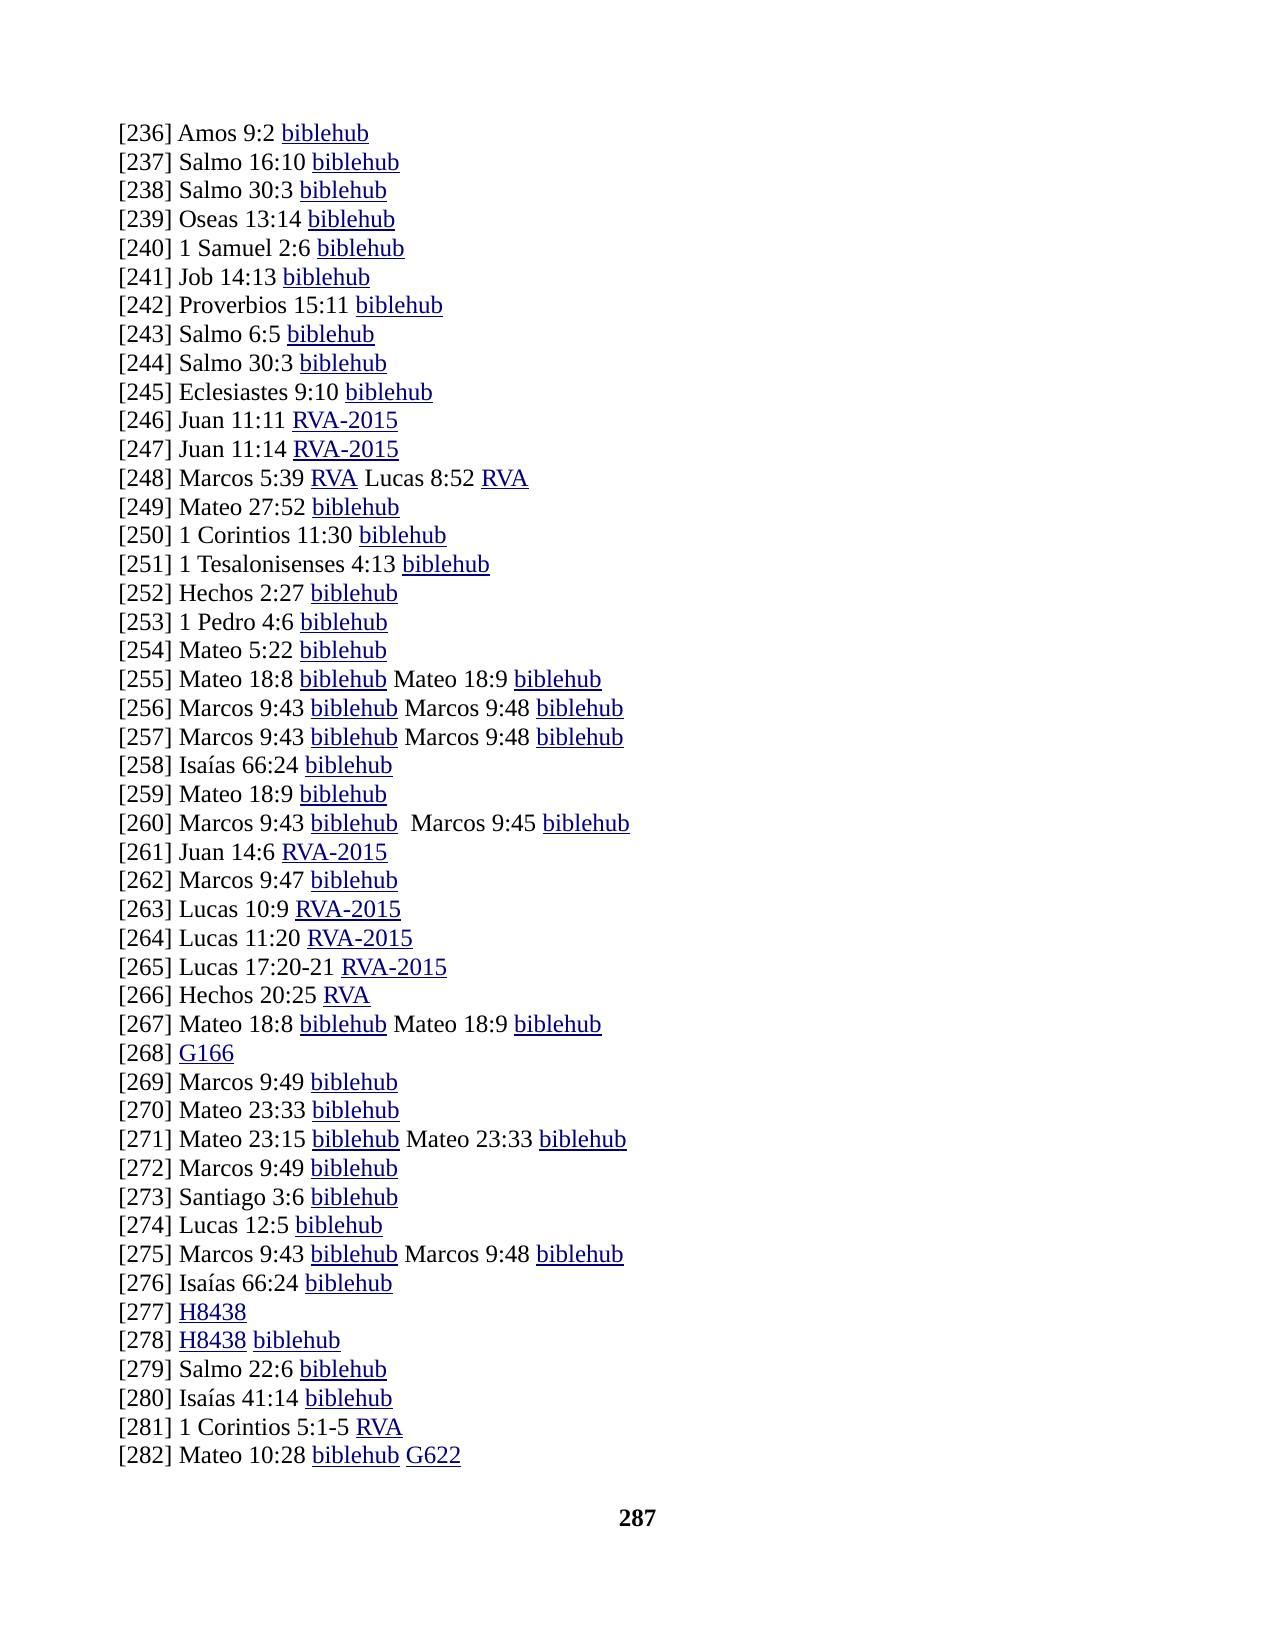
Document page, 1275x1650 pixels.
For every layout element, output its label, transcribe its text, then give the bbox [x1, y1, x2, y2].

text Isaías 41:14 biblehub [118, 1383, 1157, 1412]
text Isaías 66:24 biblehub [118, 751, 1157, 779]
text Mateo 27:52 biblehub [118, 492, 1157, 521]
text 1 Samuel 2:6 biblehub [118, 233, 1157, 262]
text Mateo 18:8 biblehub Mateo 18:9 biblehub [118, 664, 1157, 693]
text Amos 9:2 biblehub [118, 118, 1157, 147]
text Mateo 5:22 biblehub [118, 636, 1157, 664]
text 1 Tesalonisenses 4:13 biblehub [118, 549, 1157, 578]
text Marcos 9:43 biblehub Marcos 9:48 biblehub [118, 1239, 1157, 1268]
text Juan 14:6 RVA-2015 [118, 837, 1157, 866]
text Juan 11:11 RVA-2015 [118, 406, 1157, 434]
text Eclesiastes 9:10 biblehub [118, 377, 1157, 406]
text Mateo 23:15 biblehub Mateo 23:33 biblehub [118, 1124, 1157, 1153]
text Salmo 6:5 biblehub [118, 319, 1157, 348]
text Salmo 30:3 biblehub [118, 176, 1157, 204]
text Lucas 17:20-21 RVA-2015 [118, 952, 1157, 981]
text Salmo 22:6 biblehub [118, 1354, 1157, 1383]
text Marcos 5:39 RVA Lucas 8:52 RVA [118, 463, 1157, 492]
text Marcos 9:43 biblehub Marcos 9:48 biblehub [118, 722, 1157, 751]
text Oseas 13:14 biblehub [118, 204, 1157, 233]
text Marcos 9:43 biblehub Marcos 9:45 biblehub [118, 808, 1157, 837]
text 1 Corintios 11:30 biblehub [118, 521, 1157, 549]
text Lucas 10:9 RVA-2015 [118, 894, 1157, 923]
text Mateo 18:9 biblehub [118, 779, 1157, 808]
text Lucas 11:20 RVA-2015 [118, 923, 1157, 952]
text Marcos 9:47 biblehub [118, 866, 1157, 894]
text Hechos 2:27 biblehub [118, 578, 1157, 607]
text Lucas 12:5 biblehub [118, 1211, 1157, 1239]
text Marcos 9:49 biblehub [118, 1153, 1157, 1182]
text Hechos 20:25 RVA [118, 981, 1157, 1009]
text Marcos 9:43 biblehub Marcos 9:48 biblehub [118, 693, 1157, 722]
text Mateo 18:8 biblehub Mateo 18:9 biblehub [118, 1009, 1157, 1038]
text Santiago 3:6 biblehub [118, 1182, 1157, 1211]
text Marcos 9:49 biblehub [118, 1067, 1157, 1096]
text H8438 [118, 1297, 1157, 1326]
text Isaías 66:24 biblehub [118, 1268, 1157, 1297]
text Salmo 16:10 biblehub [118, 147, 1157, 176]
text H8438 biblehub [118, 1326, 1157, 1354]
text Job 14:13 biblehub [118, 262, 1157, 291]
text G166 [118, 1038, 1157, 1067]
text 1 Pedro 4:6 biblehub [118, 607, 1157, 636]
text Salmo 30:3 biblehub [118, 348, 1157, 377]
text Juan 11:14 RVA-2015 [118, 434, 1157, 463]
text Mateo 23:33 biblehub [118, 1096, 1157, 1124]
text 1 Corintios 5:1-5 RVA [118, 1412, 1157, 1441]
text Mateo 10:28 biblehub G622 [118, 1441, 1157, 1469]
text Proverbios 15:11 biblehub [118, 291, 1157, 319]
